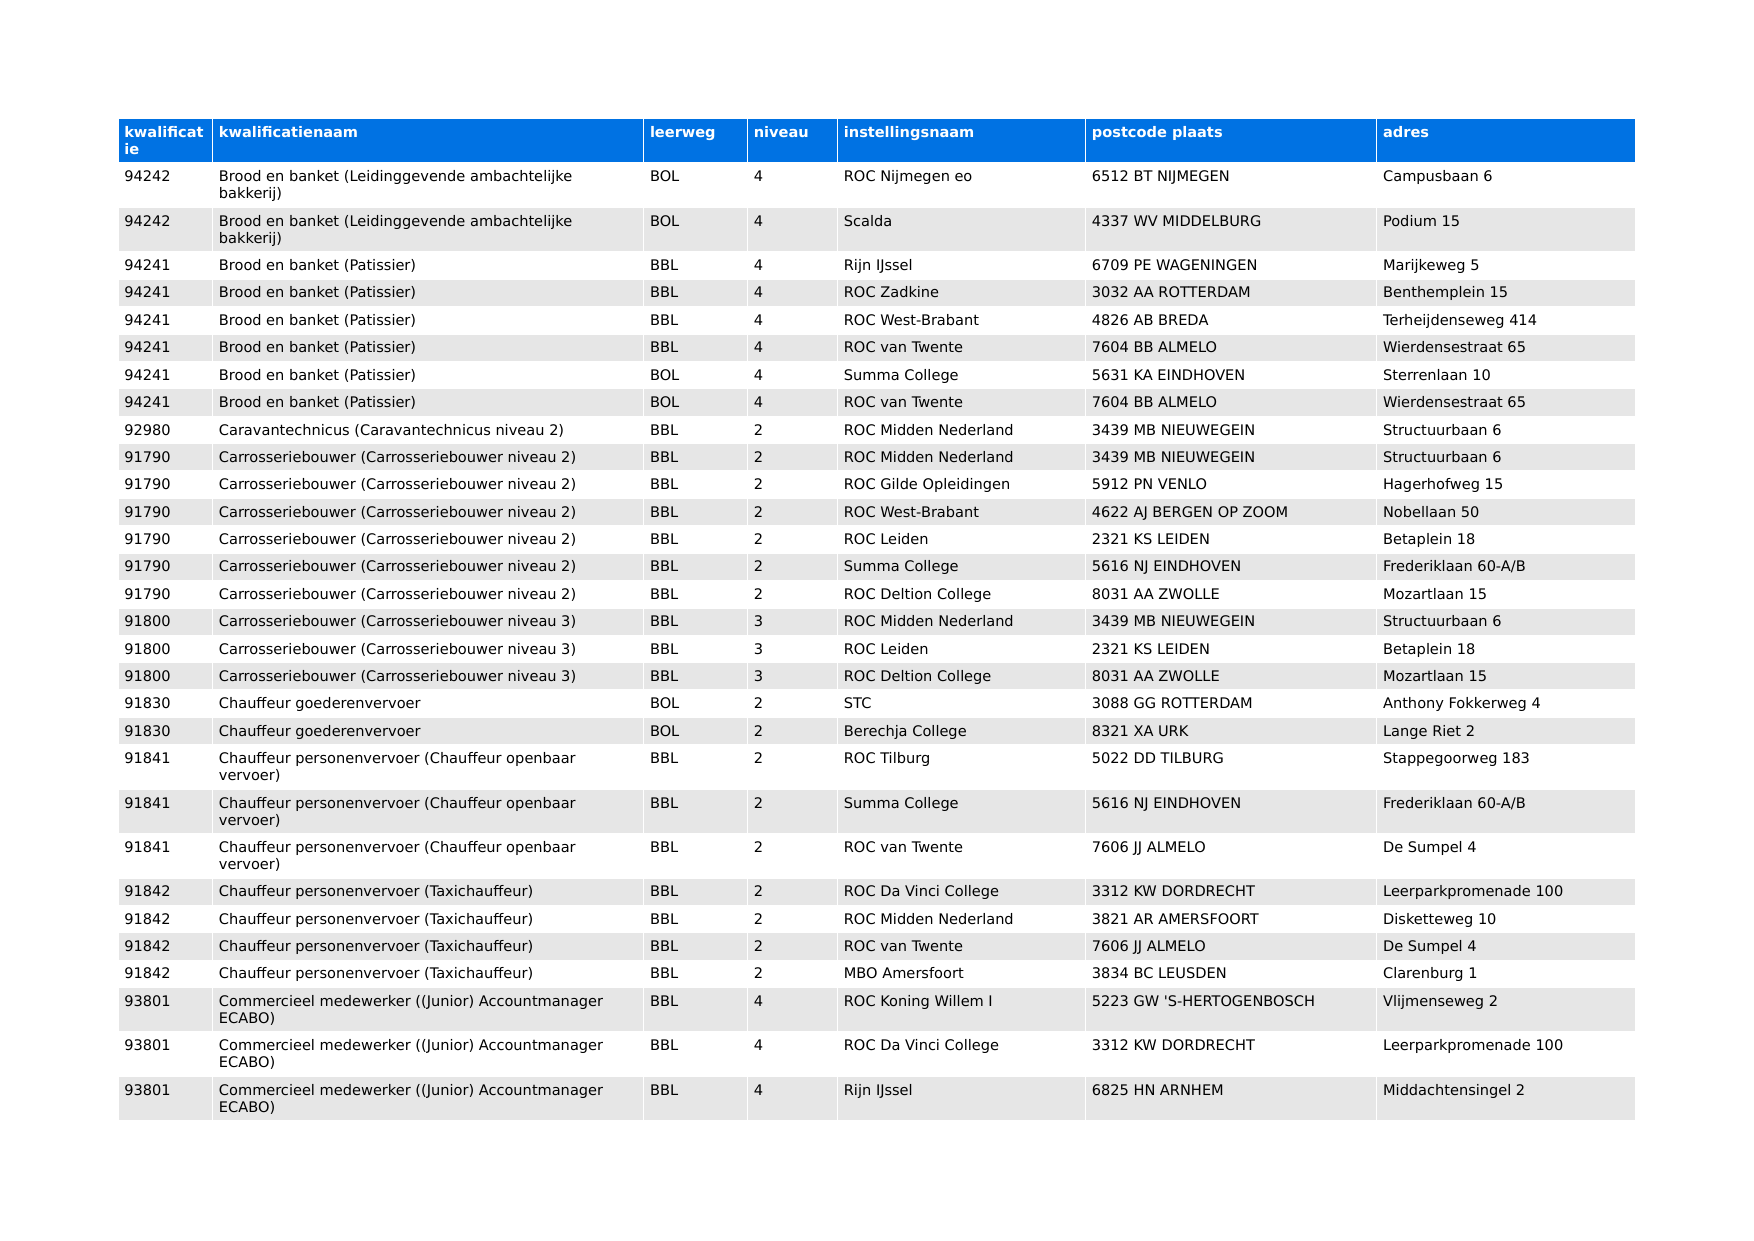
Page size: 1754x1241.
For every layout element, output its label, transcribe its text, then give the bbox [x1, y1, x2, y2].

table_cell Wierdensestraat 65 [1377, 389, 1635, 416]
table_cell Stappegoorweg 183 [1377, 745, 1635, 789]
table_cell Carrosseriebouwer (Carrosseriebouwer niveau 2) [213, 581, 643, 607]
table_cell Chauffeur goederenvervoer [213, 691, 643, 717]
table_cell Brood en banket (Patissier) [213, 335, 643, 361]
table_cell 94241 [119, 252, 212, 279]
table_cell 94241 [119, 389, 212, 416]
table_cell 91830 [119, 718, 212, 744]
table_cell Carrosseriebouwer (Carrosseriebouwer niveau 3) [213, 636, 643, 662]
table_cell ROC Da Vinci College [838, 879, 1085, 905]
table_cell 5631 KA EINDHOVEN [1086, 362, 1376, 388]
table_cell BBL [644, 280, 747, 306]
table_cell Carrosseriebouwer (Carrosseriebouwer niveau 2) [213, 526, 643, 553]
table_cell Chauffeur personenvervoer (Taxichauffeur) [213, 879, 643, 905]
table_cell 7606 JJ ALMELO [1086, 834, 1376, 877]
table_cell 4 [748, 335, 837, 361]
table_cell 5022 DD TILBURG [1086, 745, 1376, 789]
table_cell 2 [748, 417, 837, 443]
table_cell 91841 [119, 790, 212, 833]
table_cell ROC Nijmegen eo [838, 164, 1085, 207]
table_cell BOL [644, 718, 747, 744]
table_cell Carrosseriebouwer (Carrosseriebouwer niveau 2) [213, 444, 643, 470]
table_cell BBL [644, 581, 747, 607]
table_cell 6825 HN ARNHEM [1086, 1077, 1376, 1120]
table_cell 2 [748, 745, 837, 789]
table_cell 3439 MB NIEUWEGEIN [1086, 609, 1376, 635]
table_cell MBO Amersfoort [838, 961, 1085, 987]
table_cell BBL [644, 417, 747, 443]
table_cell 2 [748, 499, 837, 525]
table_cell 94241 [119, 335, 212, 361]
table_cell 4 [748, 208, 837, 251]
table_header adres [1377, 119, 1635, 162]
table_cell 2321 KS LEIDEN [1086, 636, 1376, 662]
table_cell 7606 JJ ALMELO [1086, 933, 1376, 960]
table_cell Brood en banket (Patissier) [213, 307, 643, 333]
table_cell 91830 [119, 691, 212, 717]
table_cell Rijn IJssel [838, 252, 1085, 279]
table_cell BBL [644, 609, 747, 635]
table_cell Brood en banket (Leidinggevende ambachtelijke bakkerij) [213, 208, 643, 251]
table_cell Carrosseriebouwer (Carrosseriebouwer niveau 3) [213, 609, 643, 635]
table_header kwalificatie [119, 119, 212, 162]
table_cell 3821 AR AMERSFOORT [1086, 906, 1376, 932]
table_cell ROC Da Vinci College [838, 1033, 1085, 1076]
table_header kwalificatienaam [213, 119, 643, 162]
table_cell 5616 NJ EINDHOVEN [1086, 554, 1376, 580]
table_cell 5223 GW 'S-HERTOGENBOSCH [1086, 988, 1376, 1031]
table_cell Mozartlaan 15 [1377, 663, 1635, 689]
table_cell 2 [748, 526, 837, 553]
table_cell BBL [644, 834, 747, 877]
table_cell 91790 [119, 444, 212, 470]
table_cell 4 [748, 389, 837, 416]
table_cell ROC van Twente [838, 834, 1085, 877]
table_cell ROC Midden Nederland [838, 444, 1085, 470]
table_cell 2 [748, 444, 837, 470]
table_cell 6512 BT NIJMEGEN [1086, 164, 1376, 207]
table_cell Brood en banket (Patissier) [213, 389, 643, 416]
table_cell ROC Midden Nederland [838, 906, 1085, 932]
table_cell ROC Midden Nederland [838, 417, 1085, 443]
table_cell Anthony Fokkerweg 4 [1377, 691, 1635, 717]
table_cell Chauffeur personenvervoer (Taxichauffeur) [213, 906, 643, 932]
table_cell 91842 [119, 879, 212, 905]
table_cell Frederiklaan 60-A/B [1377, 554, 1635, 580]
table_cell Chauffeur personenvervoer (Chauffeur openbaar vervoer) [213, 834, 643, 877]
table_cell Brood en banket (Patissier) [213, 362, 643, 388]
table_cell 91790 [119, 581, 212, 607]
table_cell Commercieel medewerker ((Junior) Accountmanager ECABO) [213, 1033, 643, 1076]
table_cell BBL [644, 499, 747, 525]
table_cell Caravantechnicus (Caravantechnicus niveau 2) [213, 417, 643, 443]
table_cell 91841 [119, 745, 212, 789]
table_cell 93801 [119, 1033, 212, 1076]
table_cell Marijkeweg 5 [1377, 252, 1635, 279]
table_cell BBL [644, 879, 747, 905]
table_cell 4 [748, 252, 837, 279]
table_cell 94241 [119, 307, 212, 333]
table_cell ROC van Twente [838, 335, 1085, 361]
table_header niveau [748, 119, 837, 162]
table_cell ROC Leiden [838, 636, 1085, 662]
table_cell De Sumpel 4 [1377, 834, 1635, 877]
table_cell Nobellaan 50 [1377, 499, 1635, 525]
table_cell ROC Gilde Opleidingen [838, 471, 1085, 498]
table_cell 3439 MB NIEUWEGEIN [1086, 417, 1376, 443]
table_cell ROC Zadkine [838, 280, 1085, 306]
table_cell 3088 GG ROTTERDAM [1086, 691, 1376, 717]
table_cell Betaplein 18 [1377, 636, 1635, 662]
table_cell Chauffeur personenvervoer (Taxichauffeur) [213, 961, 643, 987]
table_cell 3 [748, 609, 837, 635]
table_cell 4 [748, 164, 837, 207]
table_cell Commercieel medewerker ((Junior) Accountmanager ECABO) [213, 1077, 643, 1120]
table_cell 93801 [119, 1077, 212, 1120]
table_cell 4 [748, 280, 837, 306]
table_cell BBL [644, 307, 747, 333]
table_cell Chauffeur personenvervoer (Taxichauffeur) [213, 933, 643, 960]
table_cell 2 [748, 933, 837, 960]
table_cell 2 [748, 718, 837, 744]
table_cell Chauffeur personenvervoer (Chauffeur openbaar vervoer) [213, 745, 643, 789]
table_cell Terheijdenseweg 414 [1377, 307, 1635, 333]
table_cell 8321 XA URK [1086, 718, 1376, 744]
table_cell Leerparkpromenade 100 [1377, 1033, 1635, 1076]
table_cell BOL [644, 208, 747, 251]
table_cell 3032 AA ROTTERDAM [1086, 280, 1376, 306]
table_cell Chauffeur goederenvervoer [213, 718, 643, 744]
table_cell 94241 [119, 362, 212, 388]
table_cell 3 [748, 663, 837, 689]
table_cell Mozartlaan 15 [1377, 581, 1635, 607]
table_cell 4 [748, 1077, 837, 1120]
table_cell 2 [748, 790, 837, 833]
table_cell Brood en banket (Leidinggevende ambachtelijke bakkerij) [213, 164, 643, 207]
table_cell 2 [748, 554, 837, 580]
table_cell ROC Deltion College [838, 663, 1085, 689]
table_cell 92980 [119, 417, 212, 443]
table_cell Summa College [838, 790, 1085, 833]
table_cell 6709 PE WAGENINGEN [1086, 252, 1376, 279]
table_cell BBL [644, 1077, 747, 1120]
table_cell BBL [644, 906, 747, 932]
table_cell Carrosseriebouwer (Carrosseriebouwer niveau 2) [213, 554, 643, 580]
table_cell BBL [644, 961, 747, 987]
table_cell BOL [644, 362, 747, 388]
table_cell 91842 [119, 906, 212, 932]
table_cell ROC Koning Willem I [838, 988, 1085, 1031]
table_cell 4 [748, 1033, 837, 1076]
table_cell 94241 [119, 280, 212, 306]
table_cell BBL [644, 526, 747, 553]
table_cell Carrosseriebouwer (Carrosseriebouwer niveau 2) [213, 471, 643, 498]
table_cell 3312 KW DORDRECHT [1086, 879, 1376, 905]
table_cell ROC Deltion College [838, 581, 1085, 607]
table_cell Disketteweg 10 [1377, 906, 1635, 932]
table_cell 2 [748, 471, 837, 498]
table_cell De Sumpel 4 [1377, 933, 1635, 960]
table_cell 4622 AJ BERGEN OP ZOOM [1086, 499, 1376, 525]
table_cell ROC van Twente [838, 933, 1085, 960]
table_cell 91842 [119, 961, 212, 987]
table_cell 3439 MB NIEUWEGEIN [1086, 444, 1376, 470]
table_cell BBL [644, 444, 747, 470]
table_cell 2 [748, 834, 837, 877]
table_cell Commercieel medewerker ((Junior) Accountmanager ECABO) [213, 988, 643, 1031]
table_cell ROC Leiden [838, 526, 1085, 553]
table_cell Hagerhofweg 15 [1377, 471, 1635, 498]
table_cell 4826 AB BREDA [1086, 307, 1376, 333]
table_cell Lange Riet 2 [1377, 718, 1635, 744]
table_cell Berechja College [838, 718, 1085, 744]
table_cell ROC Tilburg [838, 745, 1085, 789]
table_cell Sterrenlaan 10 [1377, 362, 1635, 388]
table_cell BBL [644, 252, 747, 279]
table_cell BBL [644, 471, 747, 498]
table_cell Summa College [838, 554, 1085, 580]
table_cell Betaplein 18 [1377, 526, 1635, 553]
table_cell BBL [644, 933, 747, 960]
table_cell 91800 [119, 609, 212, 635]
table_cell 91790 [119, 471, 212, 498]
table_cell ROC van Twente [838, 389, 1085, 416]
table_cell Frederiklaan 60-A/B [1377, 790, 1635, 833]
table_cell Summa College [838, 362, 1085, 388]
table_cell 2 [748, 961, 837, 987]
table_cell 91800 [119, 636, 212, 662]
table_cell Structuurbaan 6 [1377, 609, 1635, 635]
table_cell Rijn IJssel [838, 1077, 1085, 1120]
table_cell 2 [748, 879, 837, 905]
table_cell 8031 AA ZWOLLE [1086, 663, 1376, 689]
table_cell ROC Midden Nederland [838, 609, 1085, 635]
table_cell 2321 KS LEIDEN [1086, 526, 1376, 553]
table_cell BOL [644, 691, 747, 717]
table_cell 2 [748, 906, 837, 932]
table_cell Structuurbaan 6 [1377, 417, 1635, 443]
table_cell BBL [644, 663, 747, 689]
table_cell 2 [748, 581, 837, 607]
table_cell Carrosseriebouwer (Carrosseriebouwer niveau 2) [213, 499, 643, 525]
table_cell BBL [644, 745, 747, 789]
table_cell BBL [644, 1033, 747, 1076]
table_cell Podium 15 [1377, 208, 1635, 251]
table_cell Chauffeur personenvervoer (Chauffeur openbaar vervoer) [213, 790, 643, 833]
table_cell BBL [644, 554, 747, 580]
table_header leerweg [644, 119, 747, 162]
table_cell 2 [748, 691, 837, 717]
table_cell 3 [748, 636, 837, 662]
table_cell 93801 [119, 988, 212, 1031]
table_cell Brood en banket (Patissier) [213, 252, 643, 279]
table_cell 4 [748, 307, 837, 333]
table_cell BBL [644, 335, 747, 361]
table_cell 8031 AA ZWOLLE [1086, 581, 1376, 607]
table_cell 5912 PN VENLO [1086, 471, 1376, 498]
table_cell Leerparkpromenade 100 [1377, 879, 1635, 905]
table_cell STC [838, 691, 1085, 717]
table_cell Benthemplein 15 [1377, 280, 1635, 306]
table_cell 4337 WV MIDDELBURG [1086, 208, 1376, 251]
table_cell 3834 BC LEUSDEN [1086, 961, 1376, 987]
table_cell Clarenburg 1 [1377, 961, 1635, 987]
table_cell BBL [644, 790, 747, 833]
table_cell 94242 [119, 208, 212, 251]
table_cell BBL [644, 988, 747, 1031]
table_cell Wierdensestraat 65 [1377, 335, 1635, 361]
table_cell Campusbaan 6 [1377, 164, 1635, 207]
table_cell 91841 [119, 834, 212, 877]
table_cell 7604 BB ALMELO [1086, 389, 1376, 416]
table_cell Vlijmenseweg 2 [1377, 988, 1635, 1031]
table_cell 3312 KW DORDRECHT [1086, 1033, 1376, 1076]
table_header postcode plaats [1086, 119, 1376, 162]
table_cell Carrosseriebouwer (Carrosseriebouwer niveau 3) [213, 663, 643, 689]
table_cell 91790 [119, 499, 212, 525]
table_cell 5616 NJ EINDHOVEN [1086, 790, 1376, 833]
table_cell BOL [644, 164, 747, 207]
table_cell 91842 [119, 933, 212, 960]
table_cell Structuurbaan 6 [1377, 444, 1635, 470]
table_cell BBL [644, 636, 747, 662]
table_cell 4 [748, 362, 837, 388]
table_cell 4 [748, 988, 837, 1031]
table_cell 91790 [119, 554, 212, 580]
table_cell 91790 [119, 526, 212, 553]
table_cell Middachtensingel 2 [1377, 1077, 1635, 1120]
table_cell Scalda [838, 208, 1085, 251]
table_cell 7604 BB ALMELO [1086, 335, 1376, 361]
table_cell 94242 [119, 164, 212, 207]
table_cell BOL [644, 389, 747, 416]
table_cell 91800 [119, 663, 212, 689]
table_cell Brood en banket (Patissier) [213, 280, 643, 306]
table_header instellingsnaam [838, 119, 1085, 162]
table_cell ROC West-Brabant [838, 307, 1085, 333]
table_cell ROC West-Brabant [838, 499, 1085, 525]
